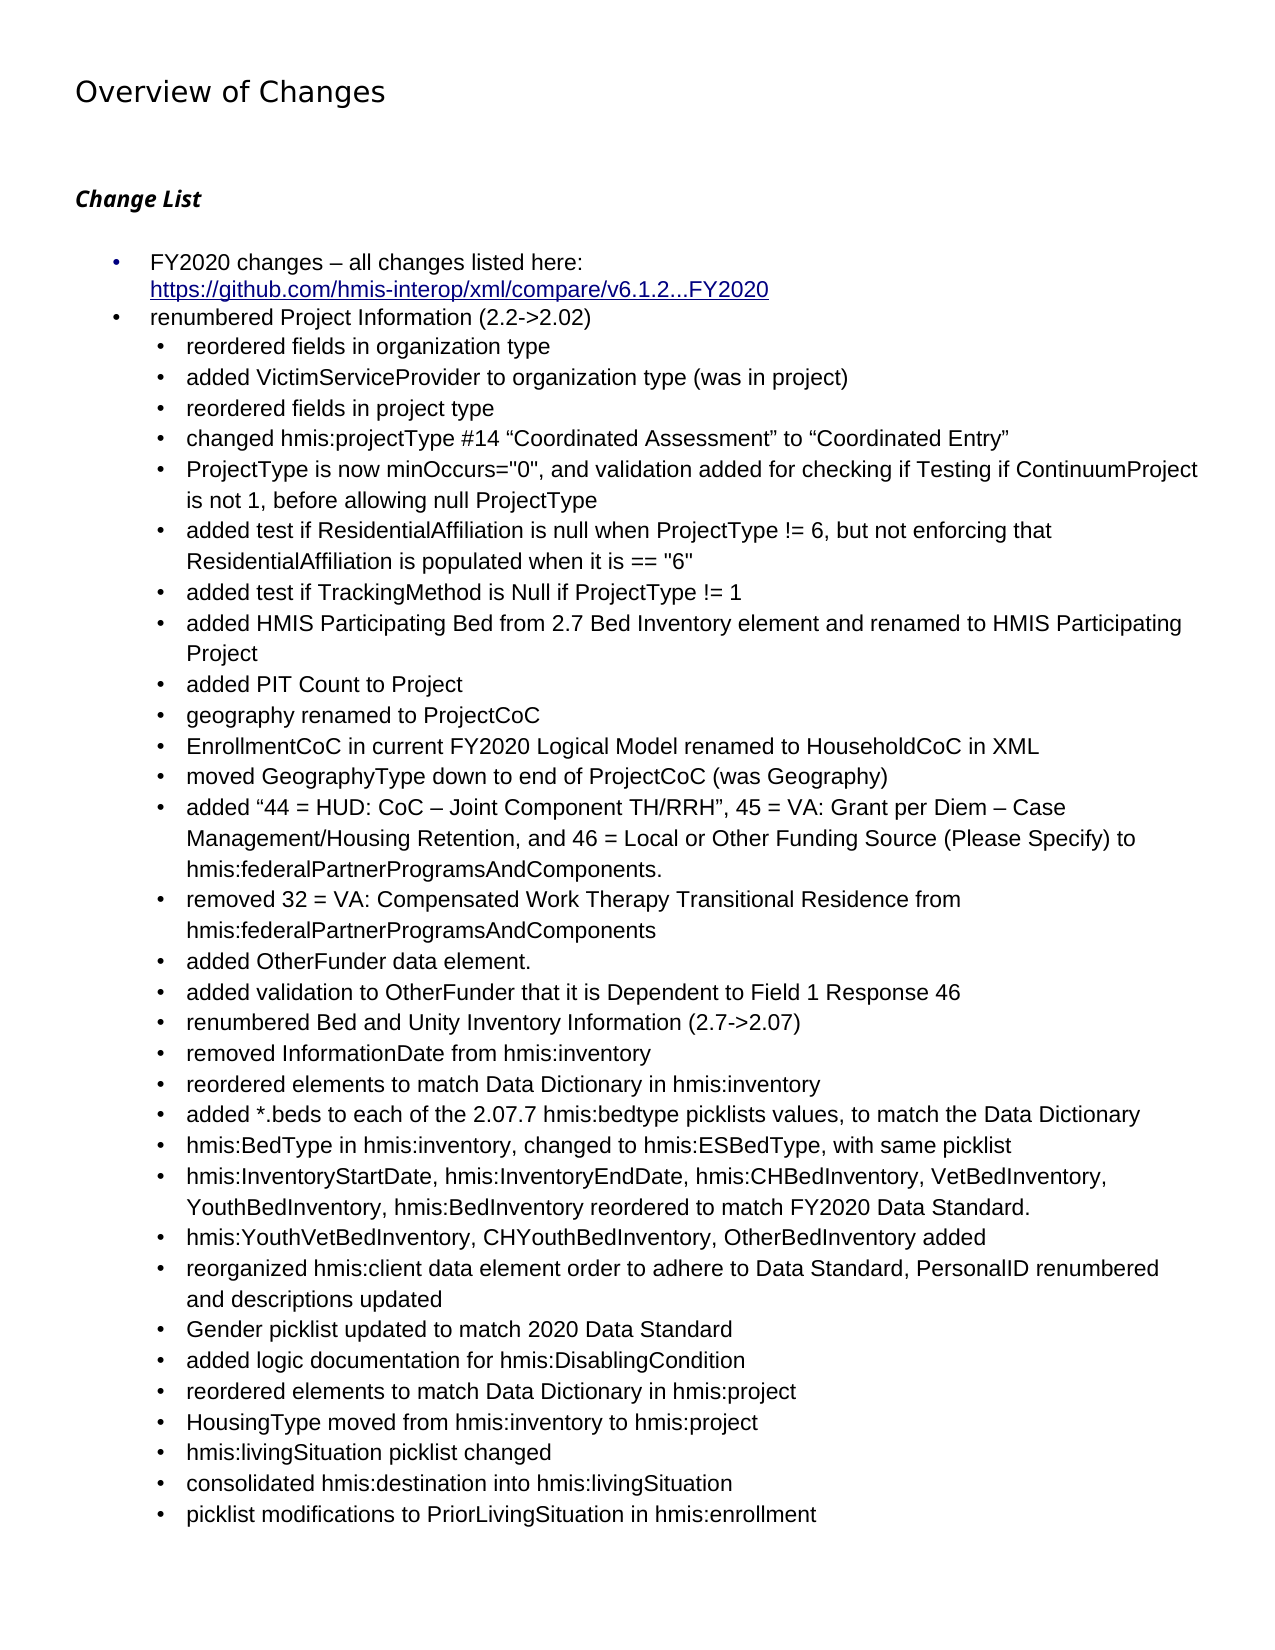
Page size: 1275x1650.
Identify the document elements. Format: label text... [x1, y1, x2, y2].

list removed 32 = VA: Compensated Work Therapy Transitional Residence from hmis:federalPartnerProgramsAndComponents [157, 887, 1200, 943]
list added logic documentation for hmis:DisablingCondition [157, 1348, 1200, 1373]
list reordered fields in organization type [157, 334, 1200, 359]
list removed InformationDate from hmis:inventory [157, 1041, 1200, 1066]
list reordered elements to match Data Dictionary in hmis:project [157, 1379, 1200, 1404]
list HousingType moved from hmis:inventory to hmis:project [157, 1409, 1200, 1435]
list added test if TrackingMethod is Null if ProjectType != 1 [157, 580, 1200, 605]
list added validation to OtherFunder that it is Dependent to Field 1 Response 46 [157, 979, 1200, 1005]
list added test if ResidentialAffiliation is null when ProjectType != 6, but not enforcing that ResidentialAffiliation is populated when it is == "6" [157, 518, 1200, 574]
list added PIT Count to Project [157, 672, 1200, 697]
list Gender picklist updated to match 2020 Data Standard [157, 1317, 1200, 1343]
list added “44 = HUD: CoC – Joint Component TH/RRH”, 45 = VA: Grant per Diem – Case Management/Housing Retention, and 46 = Local or Other Funding Source (Please Specify) to hmis:federalPartnerProgramsAndComponents. [157, 795, 1200, 882]
list FY2020 changes – all changes listed here: https://github.com/hmis-interop/xml/compare/v6.1.2...FY2020 [112, 249, 1200, 302]
list picklist modifications to PriorLivingSituation in hmis:enrollment [157, 1502, 1200, 1527]
subtitle Change List [75, 183, 1200, 214]
list moved GeographyType down to end of ProjectCoC (was Geography) [157, 764, 1200, 790]
list added OtherFunder data element. [157, 948, 1200, 974]
list ProjectType is now minOccurs="0", and validation added for checking if Testing if ContinuumProject is not 1, before allowing null ProjectType [157, 457, 1200, 513]
list consolidated hmis:destination into hmis:livingSituation [157, 1471, 1200, 1496]
list geography renamed to ProjectCoC [157, 703, 1200, 728]
subtitle Overview of Changes [75, 75, 1200, 109]
list EnrollmentCoC in current FY2020 Logical Model renamed to HouseholdCoC in XML [157, 733, 1200, 759]
list added *.beds to each of the 2.07.7 hmis:bedtype picklists values, to match the Data Dictionary [157, 1102, 1200, 1128]
list reorganized hmis:client data element order to adhere to Data Standard, PersonalID renumbered and descriptions updated [157, 1256, 1200, 1312]
list added HMIS Participating Bed from 2.7 Bed Inventory element and renamed to HMIS Participating Project [157, 610, 1200, 667]
list changed hmis:projectType #14 “Coordinated Assessment” to “Coordinated Entry” [157, 426, 1200, 452]
list hmis:livingSituation picklist changed [157, 1440, 1200, 1466]
list hmis:BedType in hmis:inventory, changed to hmis:ESBedType, with same picklist [157, 1133, 1200, 1158]
list hmis:YouthVetBedInventory, CHYouthBedInventory, OtherBedInventory added [157, 1225, 1200, 1251]
list added VictimServiceProvider to organization type (was in project) [157, 364, 1200, 390]
list hmis:InventoryStartDate, hmis:InventoryEndDate, hmis:CHBedInventory, VetBedInventory, YouthBedInventory, hmis:BedInventory reordered to match FY2020 Data Standard. [157, 1163, 1200, 1220]
list renumbered Project Information (2.2->2.02) [112, 304, 1200, 330]
list renumbered Bed and Unity Inventory Information (2.7->2.07) [157, 1010, 1200, 1036]
list reordered fields in project type [157, 395, 1200, 421]
list reordered elements to match Data Dictionary in hmis:inventory [157, 1071, 1200, 1097]
